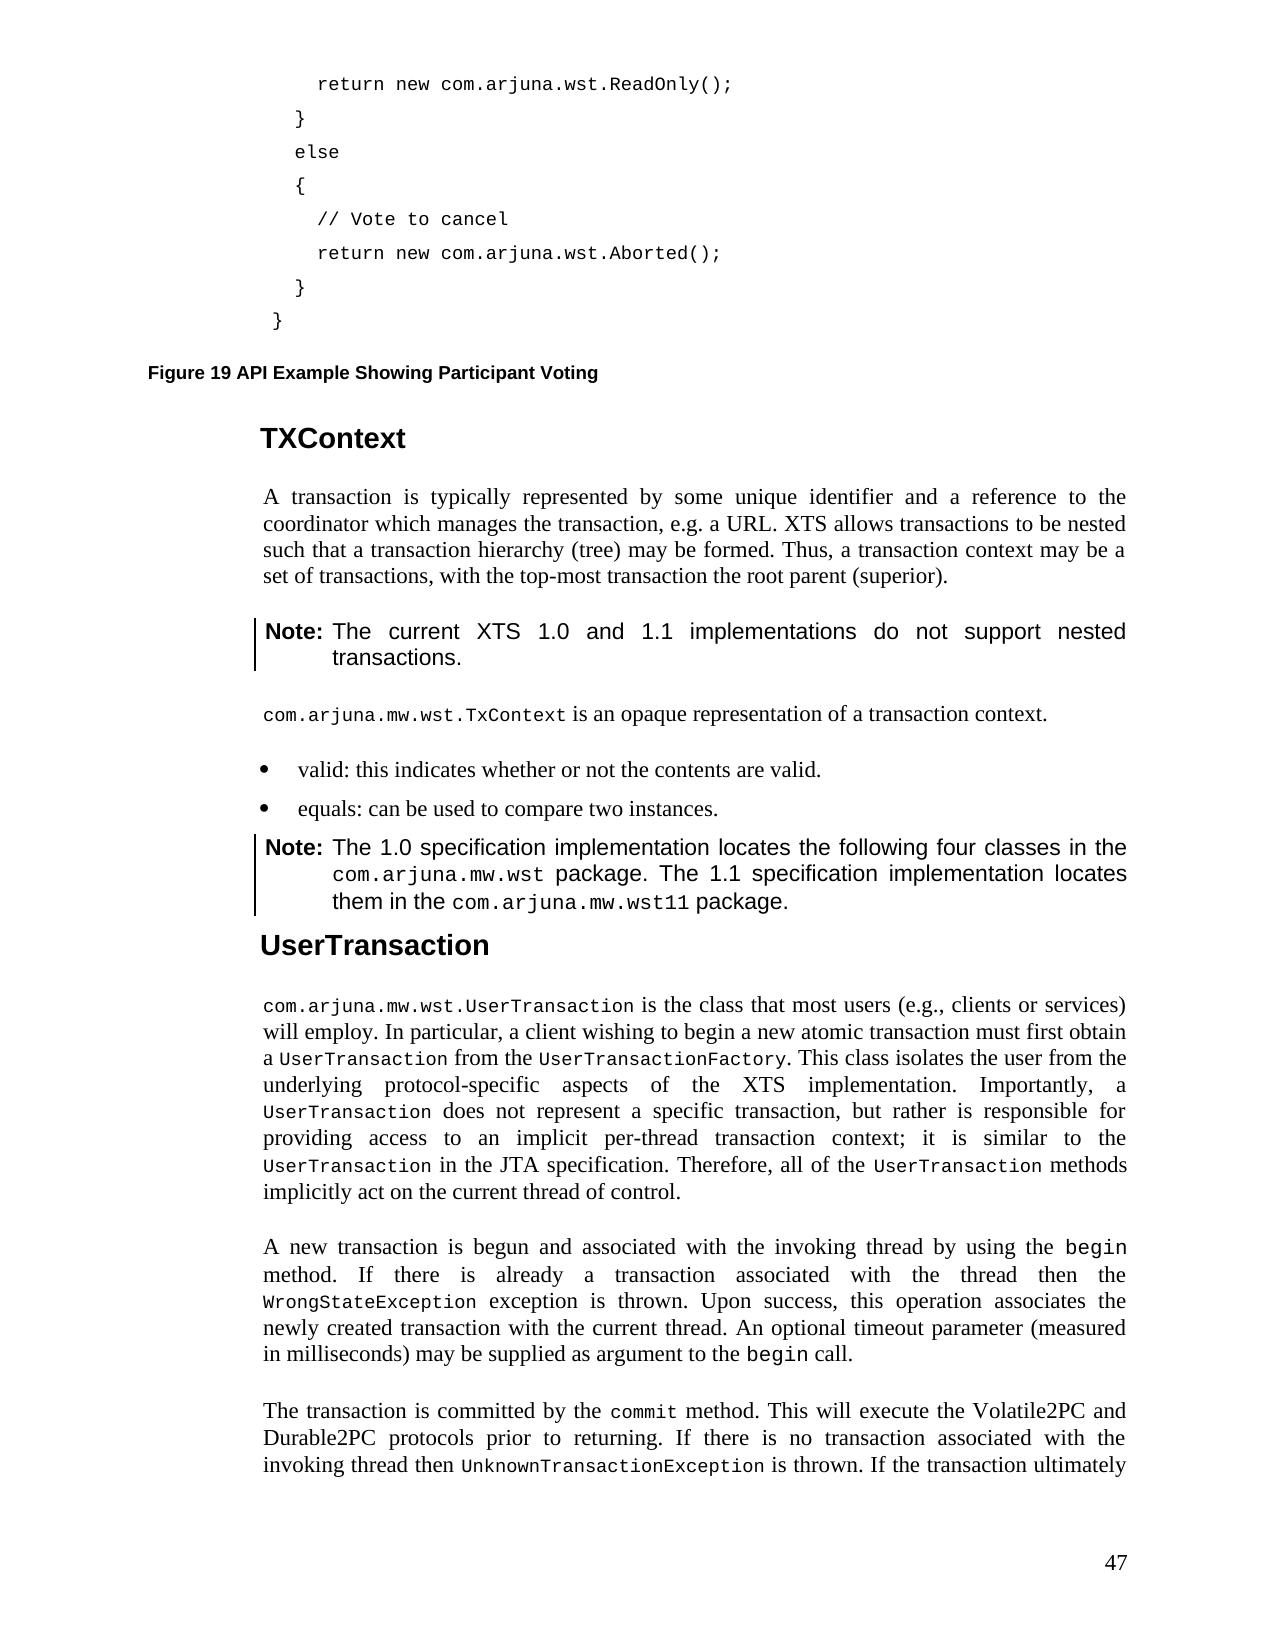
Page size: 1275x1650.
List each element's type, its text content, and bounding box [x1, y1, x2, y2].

list valid: this indicates whether or not the contents are valid. [260, 756, 1127, 782]
text A new transaction is begun and associated with the invoking thread by using the begin method. If there is already a transaction associated with the thread then the WrongStateException exception is thrown. Upon success, this operation associates the newly created transaction with the current thread. An optional timeout parameter (measured in milliseconds) may be supplied as argument to the begin call. [263, 1233, 1127, 1368]
text return new com.arjuna.wst.Aborted(); [272, 244, 1127, 265]
text // Vote to cancel [272, 210, 1127, 231]
text else [272, 142, 1127, 164]
subtitle TXContext [148, 421, 1127, 454]
text A transaction is typically represented by some unique identifier and a reference to the coordinator which manages the transaction, e.g. a URL. XTS allows transactions to be nested such that a transaction hierarchy (tree) may be formed. Thus, a transaction context may be a set of transactions, with the top-most transaction the root parent (superior). [263, 483, 1127, 589]
list The current XTS 1.0 and 1.1 implementations do not support nested transactions. [256, 618, 1127, 671]
text com.arjuna.mw.wst.UserTransaction is the class that most users (e.g., clients or services) will employ. In particular, a client wishing to begin a new atomic transaction must first obtain a UserTransaction from the UserTransactionFactory. This class isolates the user from the underlying protocol-specific aspects of the XTS implementation. Importantly, a UserTransaction does not represent a specific transaction, but rather is responsible for providing access to an implicit per-thread transaction context; it is similar to the UserTransaction in the JTA specification. Therefore, all of the UserTransaction methods implicitly act on the current thread of control. [263, 991, 1127, 1204]
text { [272, 176, 1127, 197]
list The 1.0 specification implementation locates the following four classes in the com.arjuna.mw.wst package. The 1.1 specification implementation locates them in the com.arjuna.mw.wst11 package. [256, 834, 1127, 916]
list equals: can be used to compare two instances. [260, 795, 1127, 821]
subtitle UserTransaction [148, 928, 1127, 962]
text } [272, 311, 1127, 332]
text Figure 19 API Example Showing Participant Voting [148, 362, 1127, 383]
text The transaction is committed by the commit method. This will execute the Volatile2PC and Durable2PC protocols prior to returning. If there is no transaction associated with the invoking thread then UnknownTransactionException is thrown. If the transaction ultimately [263, 1397, 1127, 1478]
text } [272, 109, 1127, 130]
text com.arjuna.mw.wst.TxContext is an opaque representation of a transaction context. [263, 700, 1127, 727]
text return new com.arjuna.wst.ReadOnly(); [272, 75, 1127, 96]
text } [272, 277, 1127, 299]
